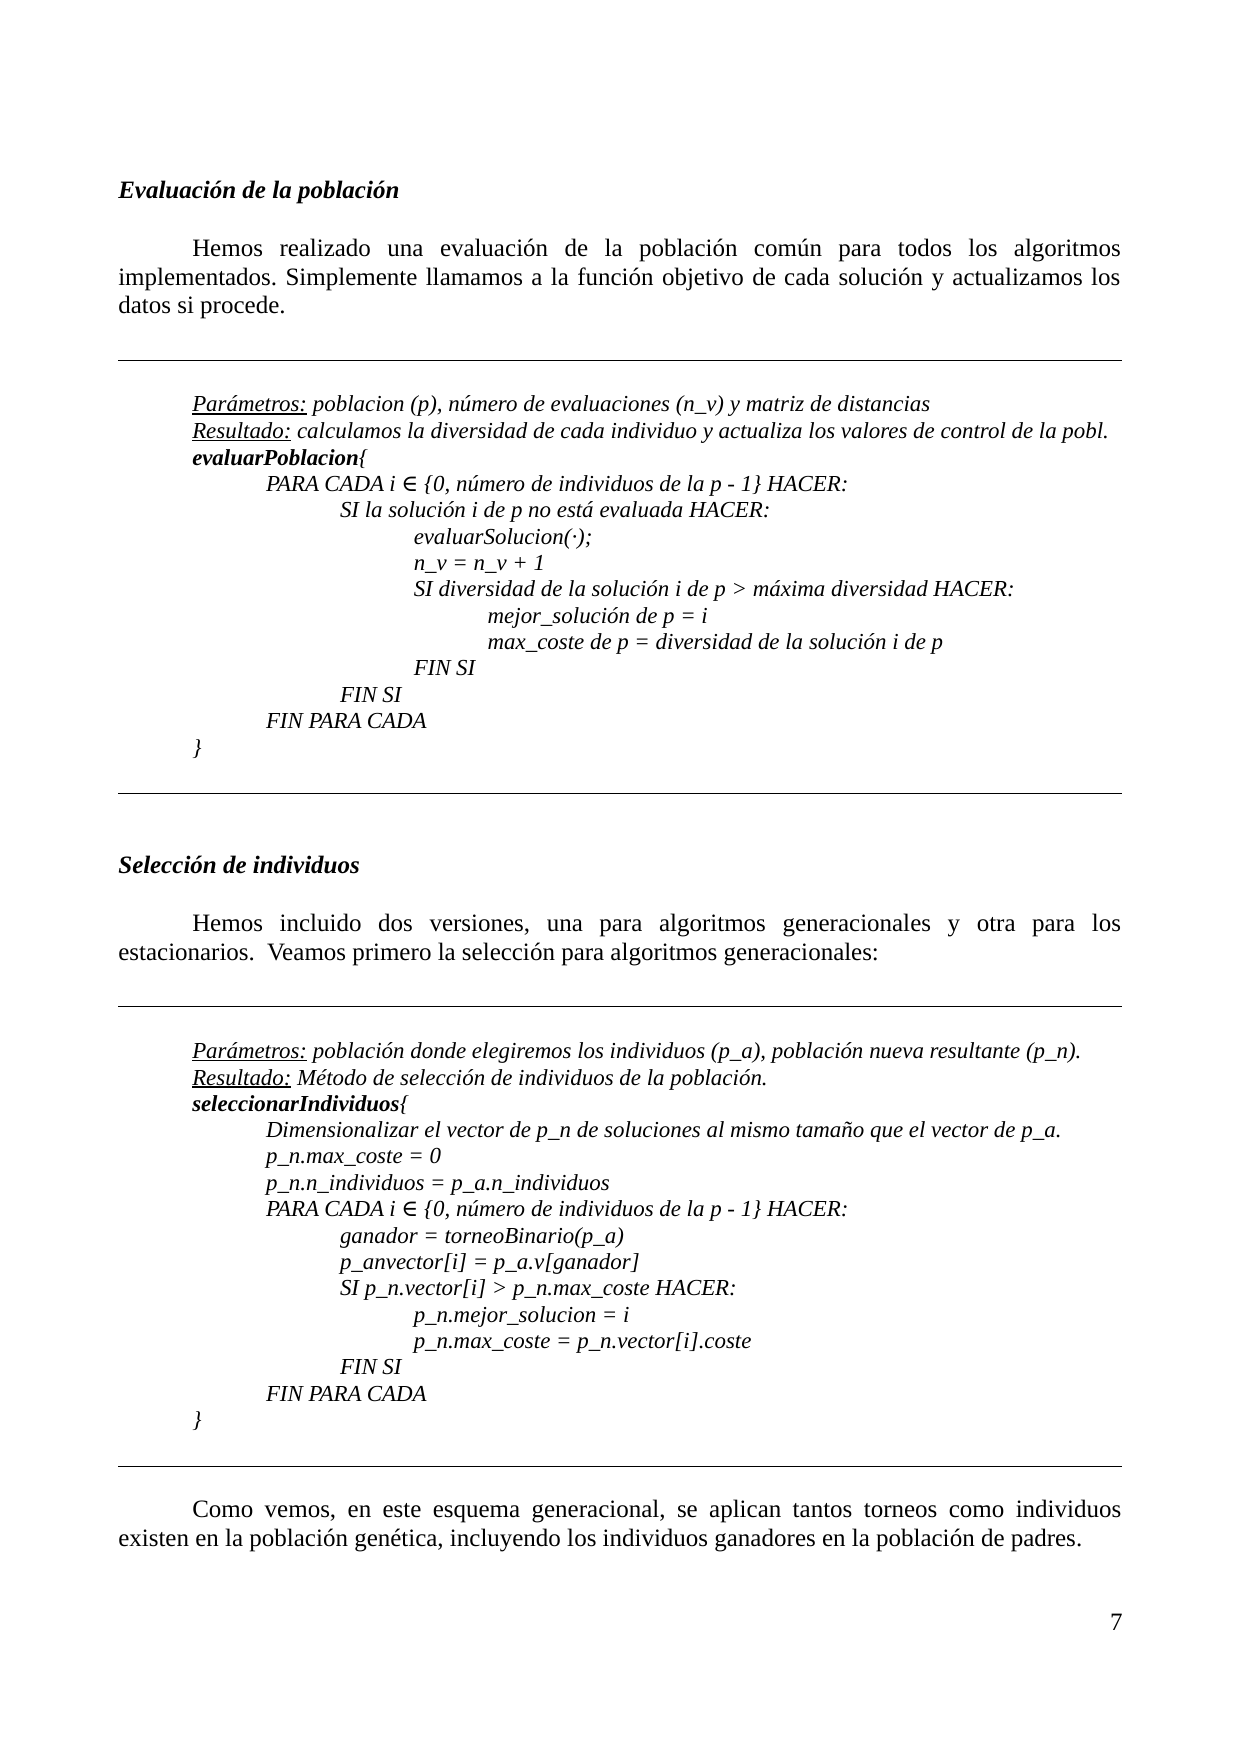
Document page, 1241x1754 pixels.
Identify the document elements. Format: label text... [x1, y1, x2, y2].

text evaluarPoblacion{ [192, 444, 1122, 470]
text Hemos realizado una evaluación de la población común para todos los algoritmos implementados. Simplemente llamamos a la función objetivo de cada solución y actualizamos los datos si procede. [118, 233, 1122, 319]
text Como vemos, en este esquema generacional, se aplican tantos torneos como individuos existen en la población genética, incluyendo los individuos ganadores en la población de padres. [118, 1494, 1122, 1552]
text Resultado: calculamos la diversidad de cada individuo y actualiza los valores de control de la pobl. [118, 417, 1122, 444]
text } [192, 1406, 1122, 1432]
text evaluarSolucion(·); [192, 523, 1122, 549]
text p_n.max_coste = p_n.vector[i].coste [192, 1327, 1122, 1353]
text FIN PARA CADA [192, 707, 1122, 733]
text Hemos incluido dos versiones, una para algoritmos generacionales y otra para los estacionarios. Veamos primero la selección para algoritmos generacionales: [118, 908, 1122, 966]
text FIN SI [192, 654, 1122, 681]
text mejor_solución de p = i [192, 602, 1122, 628]
text Dimensionalizar el vector de p_n de soluciones al mismo tamaño que el vector de p_a. [192, 1116, 1122, 1143]
text p_n.mejor_solucion = i [192, 1301, 1122, 1327]
text p_anvector[i] = p_a.v[ganador] [192, 1248, 1122, 1274]
text } [192, 733, 1122, 760]
text FIN SI [192, 1353, 1122, 1380]
text Resultado: Método de selección de individuos de la población. [118, 1063, 1122, 1090]
text p_n.max_coste = 0 [192, 1143, 1122, 1169]
text Parámetros: población donde elegiremos los individuos (p_a), población nueva resultante (p_n). [118, 1035, 1122, 1063]
text p_n.n_individuos = p_a.n_individuos [192, 1169, 1122, 1195]
text SI la solución i de p no está evaluada HACER: [192, 496, 1122, 523]
text FIN SI [192, 681, 1122, 707]
text SI p_n.vector[i] > p_n.max_coste HACER: [192, 1274, 1122, 1301]
text PARA CADA i ∈ {0, número de individuos de la p - 1} HACER: [192, 1195, 1122, 1222]
text SI diversidad de la solución i de p > máxima diversidad HACER: [192, 575, 1122, 602]
text Selección de individuos [118, 851, 1122, 879]
text FIN PARA CADA [192, 1380, 1122, 1406]
text Evaluación de la población [118, 176, 1122, 204]
text ganador = torneoBinario(p_a) [192, 1222, 1122, 1248]
text max_coste de p = diversidad de la solución i de p [192, 628, 1122, 654]
text n_v = n_v + 1 [192, 549, 1122, 575]
text Parámetros: poblacion (p), número de evaluaciones (n_v) y matriz de distancias [118, 388, 1122, 417]
text PARA CADA i ∈ {0, número de individuos de la p - 1} HACER: [118, 470, 1122, 496]
text seleccionarIndividuos{ [192, 1090, 1122, 1116]
